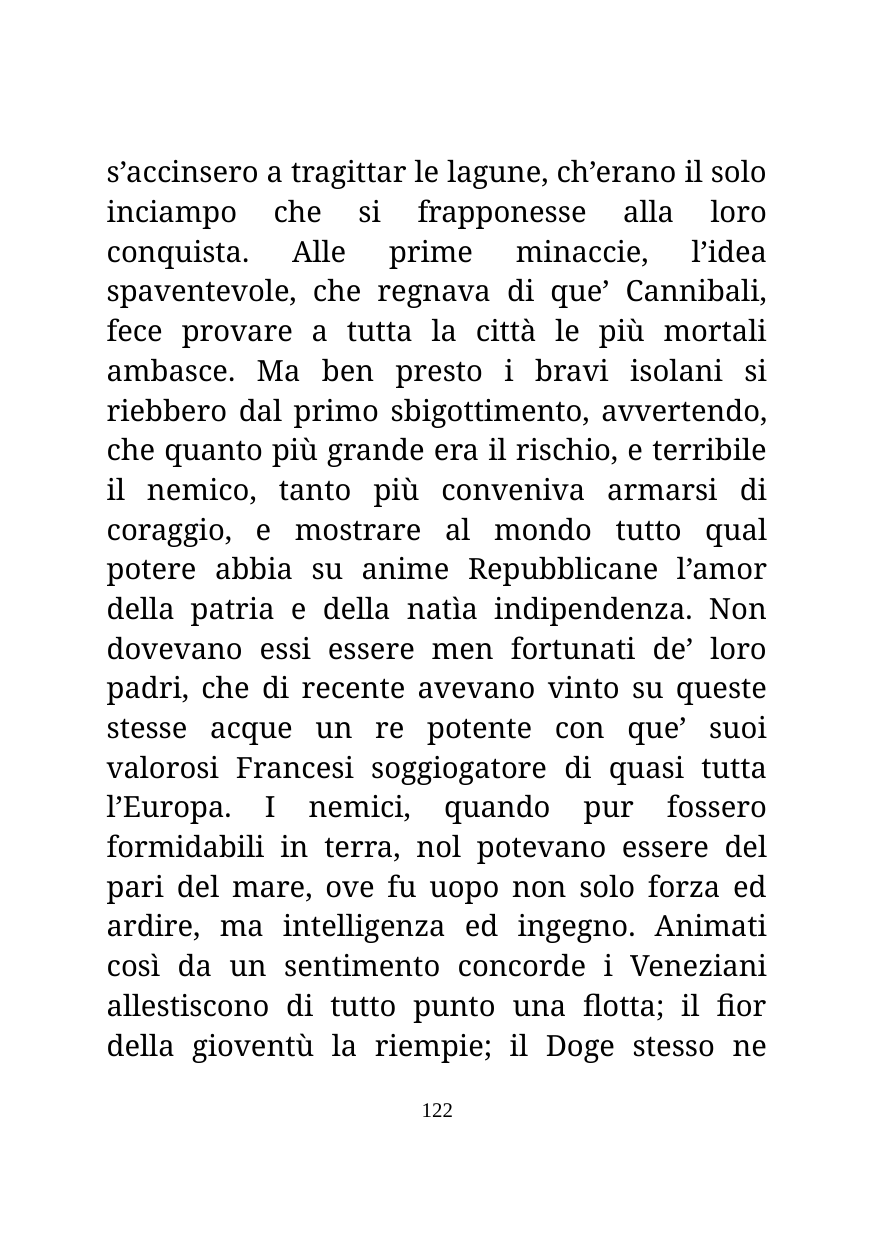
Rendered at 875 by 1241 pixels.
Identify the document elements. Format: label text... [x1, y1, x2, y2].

text s’accinsero a tragittar le lagune, ch’erano il solo inciampo che si frapponesse alla loro conquista. Alle prime minaccie, l’idea spaventevole, che regnava di que’ Cannibali, fece provare a tutta la città le più mortali ambasce. Ma ben presto i bravi isolani si riebbero dal primo sbigottimento, avvertendo, che quanto più grande era il rischio, e terribile il nemico, tanto più conveniva armarsi di coraggio, e mostrare al mondo tutto qual potere abbia su anime Repubblicane l’amor della patria e della natìa indipendenza. Non dovevano essi essere men fortunati de’ loro padri, che di recente avevano vinto su queste stesse acque un re potente con que’ suoi valorosi Francesi soggiogatore di quasi tutta l’Europa. I nemici, quando pur fossero formidabili in terra, nol potevano essere del pari del mare, ove fu uopo non solo forza ed ardire, ma intelligenza ed ingegno. Animati così da un sentimento concorde i Veneziani allestiscono di tutto punto una flotta; il fior della gioventù la riempie; il Doge stesso ne [106, 152, 768, 1064]
